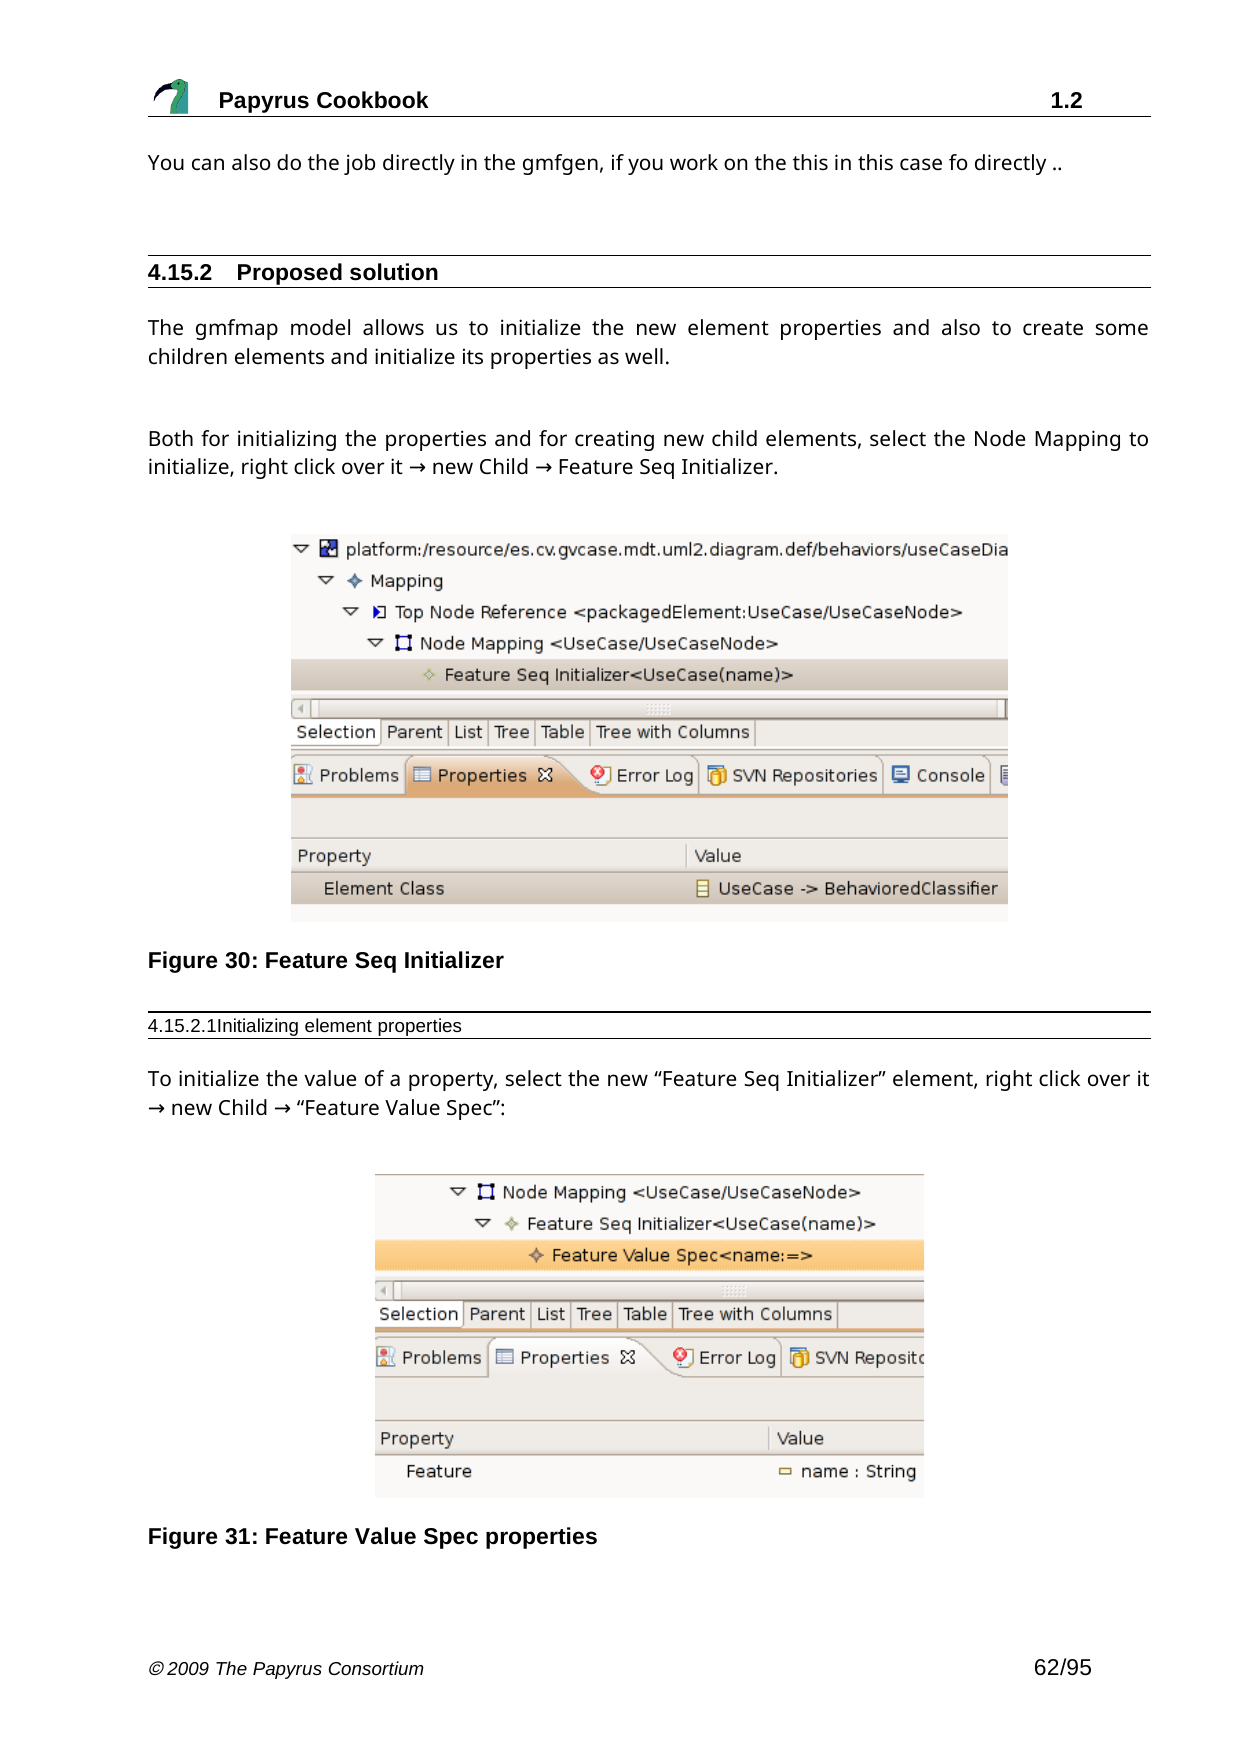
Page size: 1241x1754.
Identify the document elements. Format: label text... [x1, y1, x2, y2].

subtitle Initializing element properties [148, 1013, 1151, 1038]
subtitle Proposed solution [148, 256, 1151, 287]
picture [153, 79, 189, 114]
text Figure 30: Feature Seq Initializer [148, 947, 1151, 974]
text Figure 31: Feature Value Spec properties [148, 1522, 1151, 1549]
picture [375, 1174, 925, 1498]
text To initialize the value of a property, select the new “Feature Seq Initializer” element, right click over it → new Child → “Feature Value Spec”: [148, 1064, 1151, 1121]
text The gmfmap model allows us to initialize the new element properties and also to create some children elements and initialize its properties as well. [148, 313, 1151, 370]
picture [291, 534, 1008, 922]
text You can also do the job directly in the gmfgen, if you work on the this in this case fo directly .. [148, 148, 1151, 176]
text Both for initializing the properties and for creating new child elements, select the Node Mapping to initialize, right click over it → new Child → Feature Seq Initializer. [148, 424, 1151, 481]
